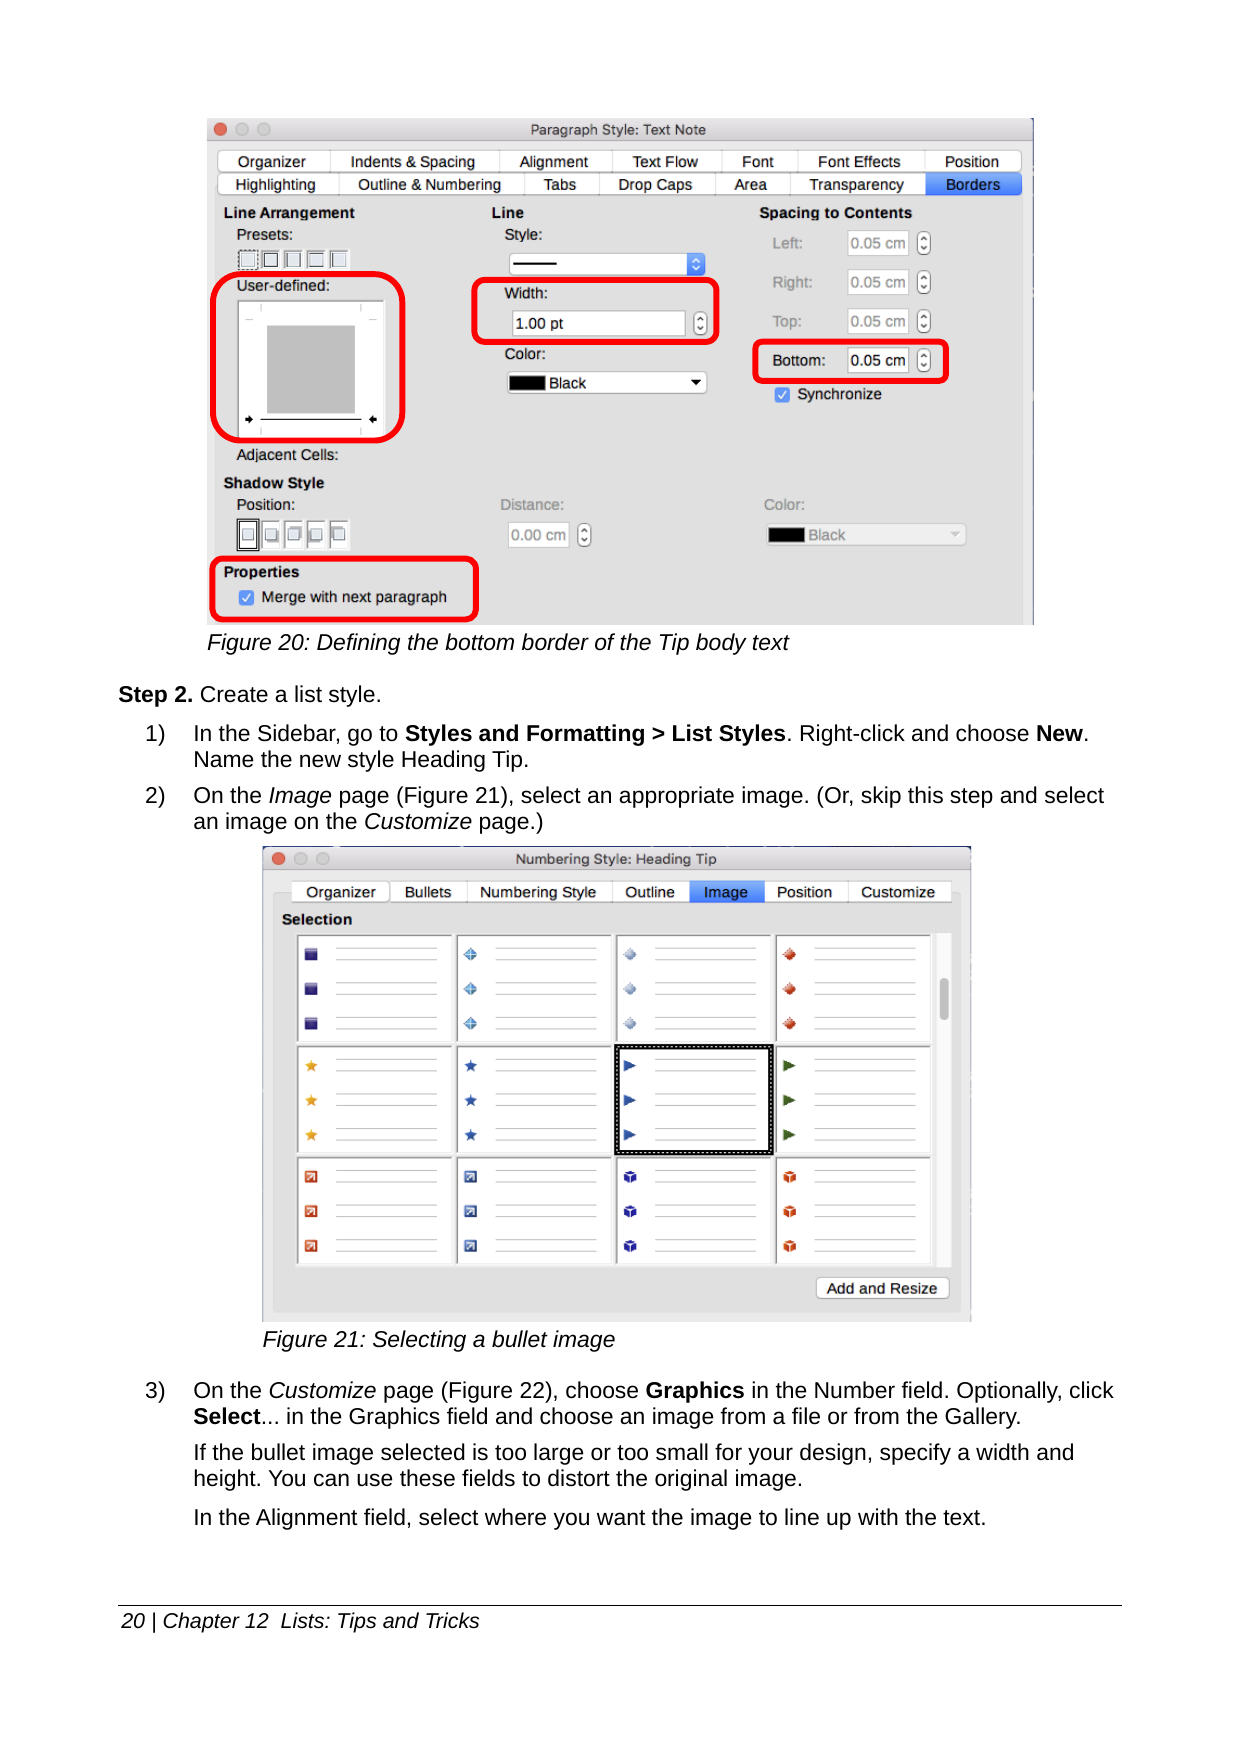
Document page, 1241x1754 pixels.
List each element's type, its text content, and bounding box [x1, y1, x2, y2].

list If the bullet image selected is too large or too small for your design, specify a width and height. You can use these fields to distort the original image. [165, 1438, 1122, 1491]
text Step 2. Create a list style. [118, 681, 1122, 708]
list In the Alignment field, select where you want the image to line up with the text. [165, 1504, 1122, 1530]
text Figure 21: Selecting a bullet image [262, 1326, 978, 1352]
list On the Image page (Figure 21), select an appropriate image. (Or, skip this step and select an image on the Customize page.) [165, 782, 1122, 834]
list In the Sidebar, go to Styles and Formatting > List Styles. Right-click and choose New. Name the new style Heading Tip. [165, 720, 1122, 773]
text Figure 20: Defining the bottom border of the Tip body text [207, 629, 1033, 656]
picture [206, 118, 1034, 625]
list On the Customize page (Figure 22), choose Graphics in the Number field. Optionally, click Select... in the Graphics field and choose an image from a file or from the Gallery. [165, 1377, 1122, 1429]
picture [262, 846, 972, 1322]
